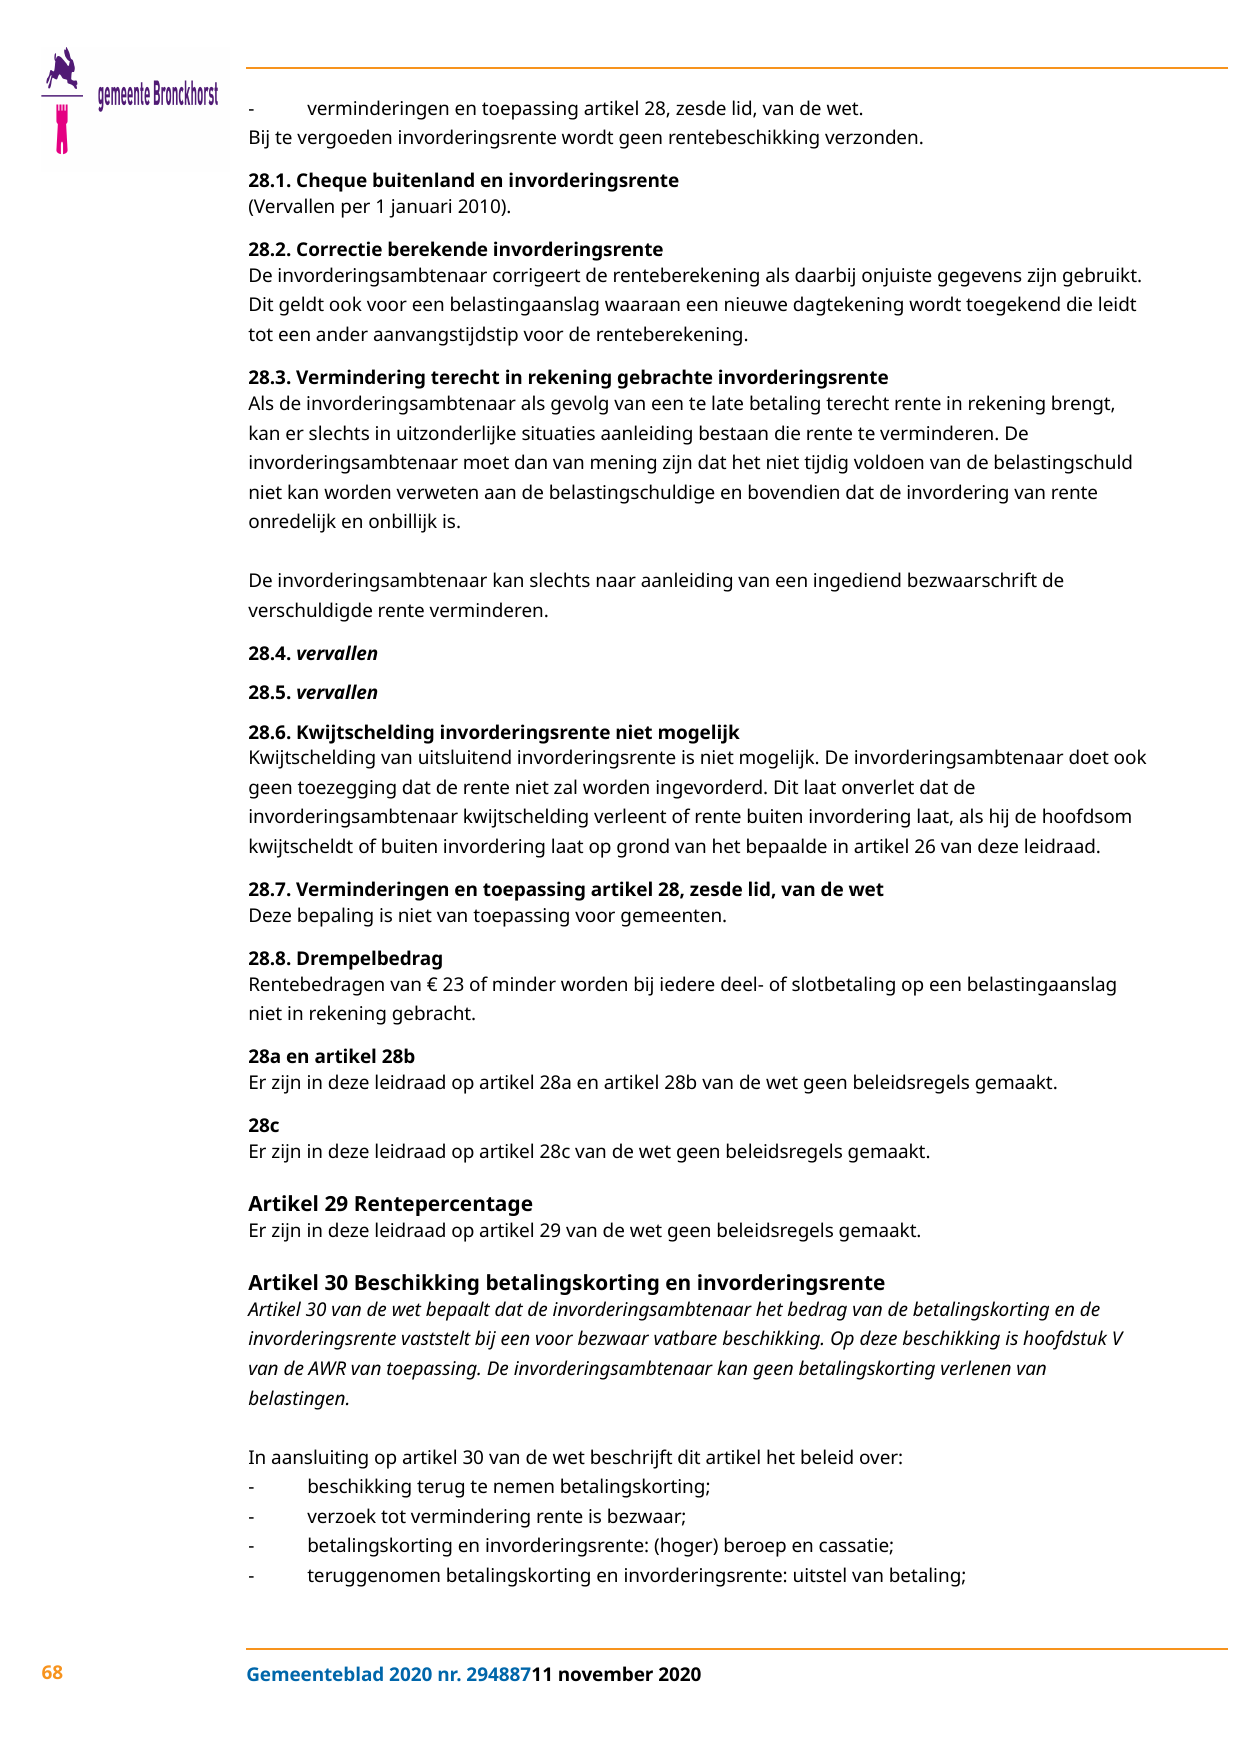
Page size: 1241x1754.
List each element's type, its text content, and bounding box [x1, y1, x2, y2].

text Kwijtschelding van uitsluitend invorderingsrente is niet mogelijk. De invorderingsambtenaar doet ook geen toezegging dat de rente niet zal worden ingevorderd. Dit laat onverlet dat de invorderingsambtenaar kwijtschelding verleent of rente buiten invordering laat, als hij de hoofdsom kwijtscheldt of buiten invordering laat op grond van het bepaalde in artikel 26 van deze leidraad. [248, 744, 1152, 859]
text 28.4. vervallen [248, 640, 1152, 666]
list beschikking terug te nemen betalingskorting; [248, 1473, 1152, 1499]
list verzoek tot vermindering rente is bezwaar; [248, 1503, 1152, 1529]
text 28a en artikel 28b [248, 1044, 1152, 1069]
text Als de invorderingsambtenaar als gevolg van een te late betaling terecht rente in rekening brengt, kan er slechts in uitzonderlijke situaties aanleiding bestaan die rente te verminderen. De invorderingsambtenaar moet dan van mening zijn dat het niet tijdig voldoen van de belastingschuld niet kan worden verweten aan de belastingschuldige en bovendien dat de invordering van rente onredelijk en onbillijk is. [248, 390, 1152, 534]
text 28.3. Vermindering terecht in rekening gebrachte invorderingsrente [248, 364, 1152, 390]
text Artikel 30 Beschikking betalingskorting en invorderingsrente [248, 1268, 1152, 1296]
picture [41, 47, 231, 172]
text Er zijn in deze leidraad op artikel 28c van de wet geen beleidsregels gemaakt. [248, 1138, 1152, 1164]
list betalingskorting en invorderingsrente: (hoger) beroep en cassatie; [248, 1533, 1152, 1558]
text De invorderingsambtenaar kan slechts naar aanleiding van een ingediend bezwaarschrift de verschuldigde rente verminderen. [248, 568, 1152, 623]
text Artikel 30 van de wet bepaalt dat de invorderingsambtenaar het bedrag van de betalingskorting en de invorderingsrente vaststelt bij een voor bezwaar vatbare beschikking. Op deze beschikking is hoofdstuk V van de AWR van toepassing. De invorderingsambtenaar kan geen betalingskorting verlenen van belastingen. [248, 1296, 1152, 1411]
text Artikel 29 Rentepercentage [248, 1189, 1152, 1217]
text (Vervallen per 1 januari 2010). [248, 193, 1152, 219]
text 28.2. Correctie berekende invorderingsrente [248, 236, 1152, 262]
text 28.6. Kwijtschelding invorderingsrente niet mogelijk [248, 719, 1152, 744]
text Er zijn in deze leidraad op artikel 29 van de wet geen beleidsregels gemaakt. [248, 1217, 1152, 1243]
text Rentebedragen van € 23 of minder worden bij iedere deel- of slotbetaling op een belastingaanslag niet in rekening gebracht. [248, 971, 1152, 1026]
text 28.8. Drempelbedrag [248, 945, 1152, 971]
list verminderingen en toepassing artikel 28, zesde lid, van de wet. [248, 95, 1152, 121]
text 28.7. Verminderingen en toepassing artikel 28, zesde lid, van de wet [248, 876, 1152, 902]
text De invorderingsambtenaar corrigeert de renteberekening als daarbij onjuiste gegevens zijn gebruikt. Dit geldt ook voor een belastingaanslag waaraan een nieuwe dagtekening wordt toegekend die leidt tot een ander aanvangstijdstip voor de renteberekening. [248, 262, 1152, 347]
text Er zijn in deze leidraad op artikel 28a en artikel 28b van de wet geen beleidsregels gemaakt. [248, 1069, 1152, 1095]
list teruggenomen betalingskorting en invorderingsrente: uitstel van betaling; [248, 1562, 1152, 1588]
text 28.5. vervallen [248, 679, 1152, 705]
text Bij te vergoeden invorderingsrente wordt geen rentebeschikking verzonden. [248, 124, 1152, 150]
text In aansluiting op artikel 30 van de wet beschrijft dit artikel het beleid over: [248, 1444, 1152, 1470]
text Deze bepaling is niet van toepassing voor gemeenten. [248, 902, 1152, 928]
text 28.1. Cheque buitenland en invorderingsrente [248, 167, 1152, 193]
text 28c [248, 1113, 1152, 1138]
